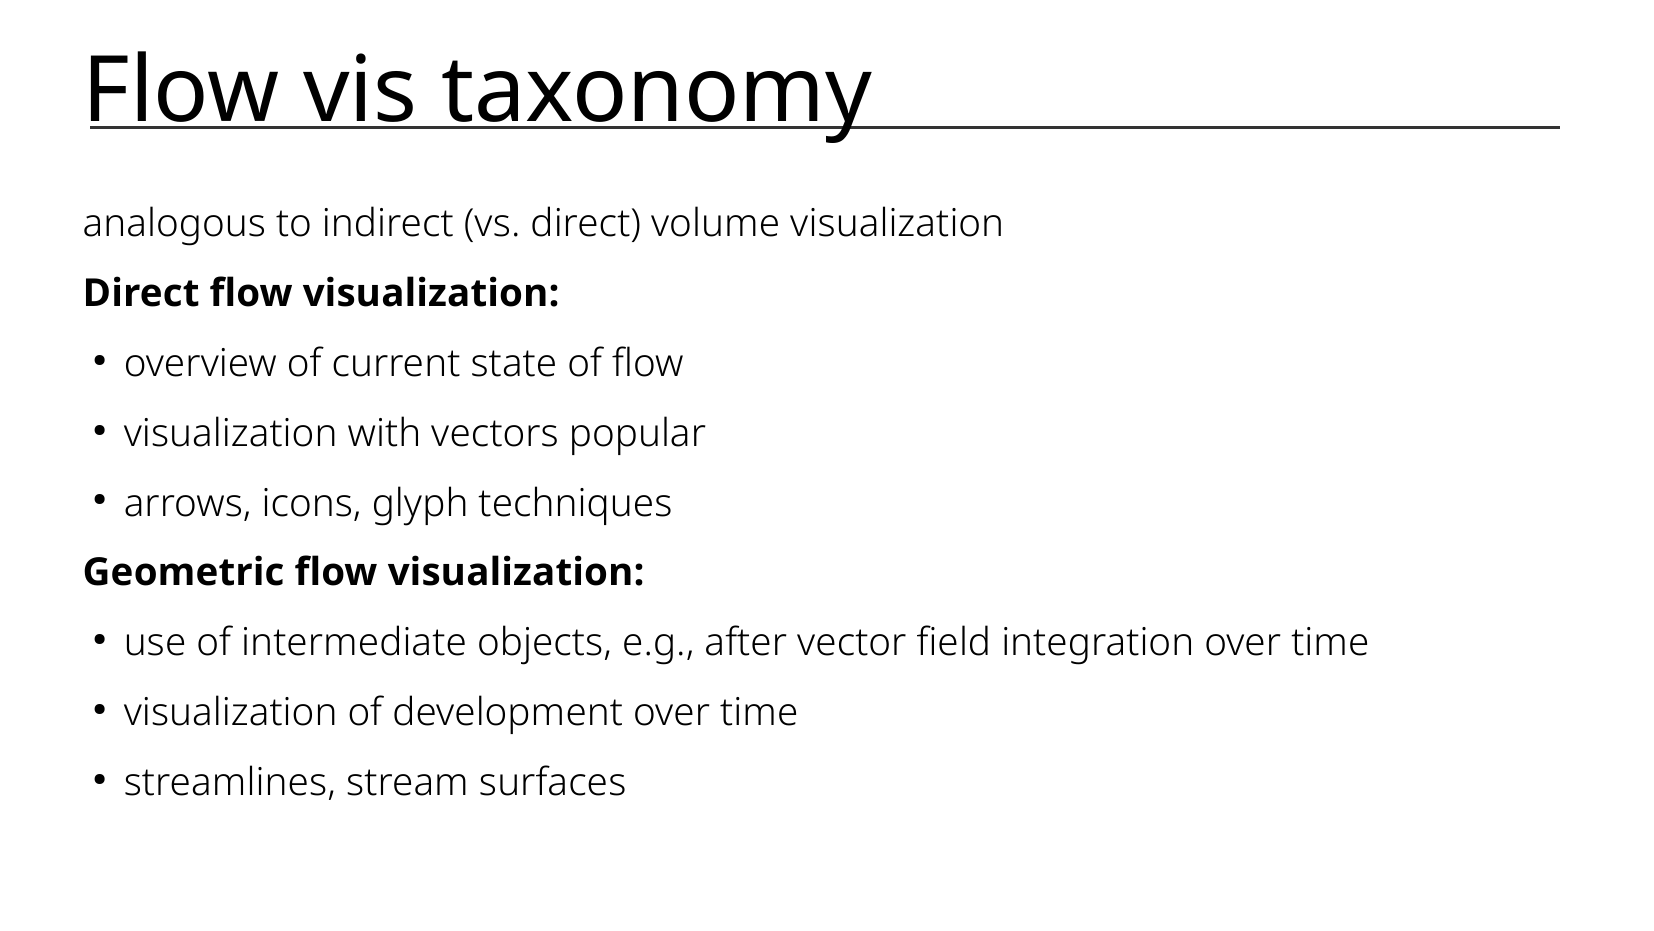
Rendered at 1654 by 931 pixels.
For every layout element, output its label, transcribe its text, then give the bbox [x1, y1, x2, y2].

list analogous to indirect (vs. direct) volume visualization Direct flow visualization: overview of current state of flow visualization with vectors popular arrows, icons, glyph techniques Geometric flow visualization: use of intermediate objects, e.g., after vector field integration over time visualization of development over time streamlines, stream surfaces [82, 195, 1571, 811]
title Flow vis taxonomy [82, 32, 1571, 140]
